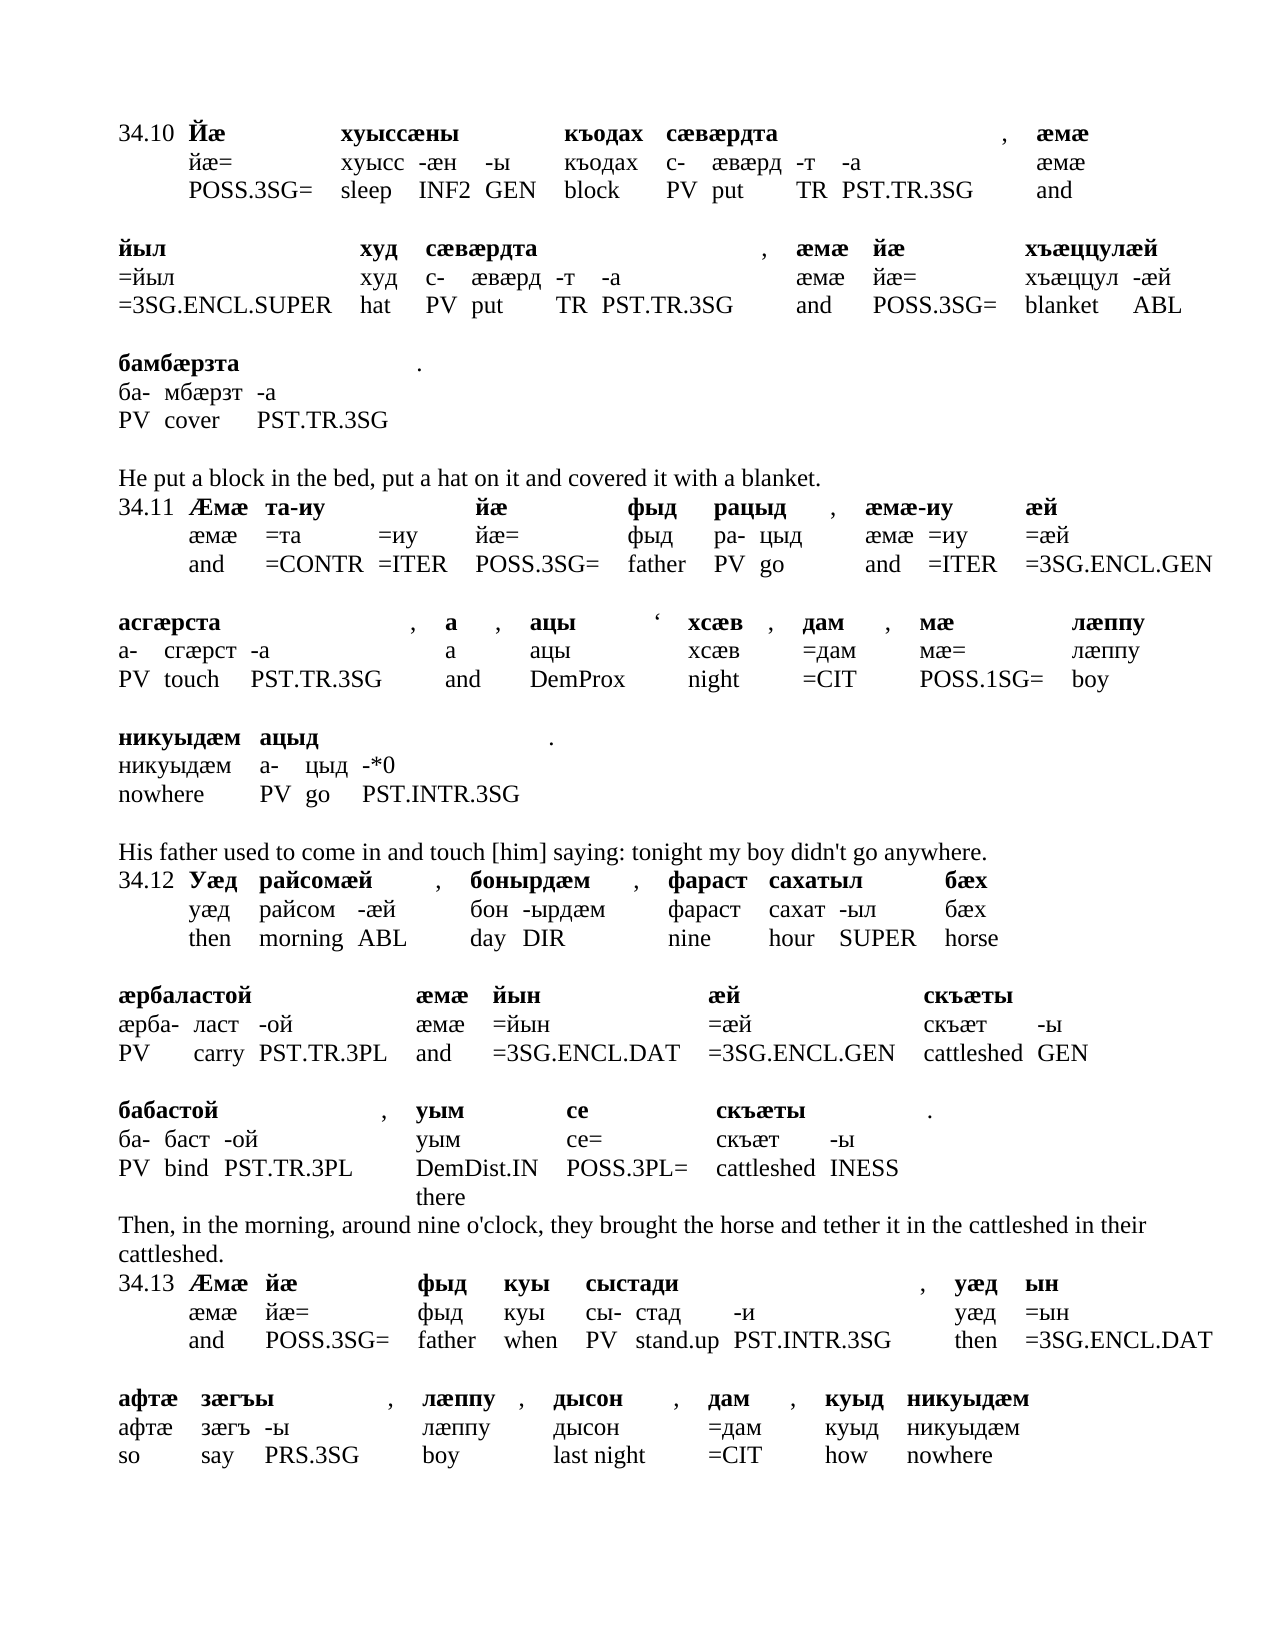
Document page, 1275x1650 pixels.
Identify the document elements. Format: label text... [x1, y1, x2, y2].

text фыд [627, 521, 686, 549]
text бабастой [118, 1096, 367, 1124]
text =йыл [118, 262, 332, 291]
text =CIT [802, 664, 857, 693]
text лæппу [422, 1412, 491, 1441]
text , [381, 1096, 402, 1124]
text then [954, 1326, 997, 1354]
text block [564, 176, 638, 204]
text SUPER [839, 923, 917, 952]
text скъæты [716, 1096, 913, 1124]
text -ой [224, 1124, 353, 1153]
text PV [713, 549, 746, 578]
text æмæ-иу [865, 492, 1011, 521]
text райсомæй [259, 866, 421, 894]
text , [518, 1383, 539, 1412]
text асгæрста [118, 607, 396, 636]
text , [673, 1383, 694, 1412]
text та-иу [265, 492, 461, 521]
text ацы [529, 636, 626, 664]
text æрба- [118, 1009, 179, 1038]
text nowhere [118, 779, 232, 808]
text PV [585, 1326, 622, 1354]
text PRS.3SG [264, 1441, 360, 1469]
text , [495, 607, 516, 636]
text PST.TR.3SG [250, 664, 382, 693]
text night [688, 664, 740, 693]
text 34.11 [118, 492, 174, 521]
text æмæ [865, 521, 914, 549]
text афтæ [118, 1412, 173, 1441]
text -и [733, 1297, 892, 1326]
text æмæ [1036, 118, 1099, 147]
text сгæрст [164, 636, 237, 664]
text =ын [1025, 1297, 1213, 1326]
text се [566, 1096, 702, 1124]
text nine [668, 923, 741, 952]
text =йын [492, 1009, 680, 1038]
text , [633, 866, 654, 894]
text куы [503, 1297, 558, 1326]
text фыд [417, 1297, 476, 1326]
text PV [118, 406, 150, 434]
text . [927, 1096, 948, 1124]
text PV [118, 664, 150, 693]
text уæд [188, 894, 231, 923]
text cattleshed [716, 1153, 816, 1182]
text , [761, 233, 782, 262]
text TR [556, 291, 588, 319]
text POSS.3SG= [265, 1326, 390, 1354]
text цыд [305, 751, 348, 779]
text бамбæрзта [118, 348, 402, 377]
text , [884, 607, 906, 636]
text PST.INTR.3SG [733, 1326, 892, 1354]
text PV [425, 291, 457, 319]
text никуыдæм [907, 1383, 1034, 1412]
text Йæ [188, 118, 327, 147]
text PV [118, 1038, 179, 1067]
text =та [265, 521, 364, 549]
text PST.TR.3SG [842, 176, 974, 204]
text =иу [378, 521, 448, 549]
text put [471, 291, 542, 319]
text TR [796, 176, 828, 204]
text blanket [1025, 291, 1119, 319]
text bind [164, 1153, 210, 1182]
text -ыл [839, 894, 917, 923]
text 34.12 [118, 866, 174, 894]
text =дам [708, 1412, 762, 1441]
text -æй [1133, 262, 1183, 291]
text -т [796, 147, 828, 176]
text =3SG.ENCL.SUPER [118, 291, 332, 319]
text touch [164, 664, 237, 693]
text GEN [1037, 1038, 1088, 1067]
text бон [470, 894, 509, 923]
text =æй [1025, 521, 1213, 549]
text йæ= [873, 262, 997, 291]
text фыд [417, 1268, 490, 1297]
text , [410, 607, 431, 636]
text ра- [713, 521, 746, 549]
text father [417, 1326, 476, 1354]
text фараст [668, 866, 755, 894]
text дысон [553, 1383, 659, 1412]
text худ [360, 233, 412, 262]
text PST.TR.3PL [224, 1153, 353, 1182]
text уæд [954, 1297, 997, 1326]
text ын [1025, 1268, 1227, 1297]
text DIR [522, 923, 605, 952]
text , [435, 866, 456, 894]
text -т [556, 262, 588, 291]
text =æй [708, 1009, 896, 1038]
text =ITER [928, 549, 998, 578]
text йæ= [475, 521, 600, 549]
text йæ [265, 1268, 404, 1297]
text рацыд [713, 492, 816, 521]
text куы [503, 1268, 572, 1297]
text цыд [759, 521, 802, 549]
text PV [259, 779, 291, 808]
text райсом [259, 894, 344, 923]
text хсæв [688, 636, 740, 664]
text йыл [118, 233, 346, 262]
text =3SG.ENCL.GEN [708, 1038, 896, 1067]
text there [416, 1182, 552, 1211]
text с- [425, 262, 457, 291]
text се= [566, 1124, 688, 1153]
text PST.INTR.3SG [362, 779, 520, 808]
text carry [193, 1038, 245, 1067]
text sleep [341, 176, 404, 204]
text INF2 [418, 176, 471, 204]
text and [796, 291, 845, 319]
text go [759, 549, 802, 578]
text =3SG.ENCL.DAT [1025, 1326, 1213, 1354]
text PST.TR.3PL [258, 1038, 388, 1067]
text =иу [928, 521, 998, 549]
text -æн [418, 147, 471, 176]
text ABL [357, 923, 408, 952]
text , [387, 1383, 408, 1412]
text and [188, 549, 237, 578]
text -ы [829, 1124, 899, 1153]
text никуыдæм [907, 1412, 1020, 1441]
text скъæт [716, 1124, 816, 1153]
text с- [666, 147, 698, 176]
text хсæв [688, 607, 754, 636]
text æвæрд [712, 147, 782, 176]
text -æй [357, 894, 408, 923]
text сахатыл [768, 866, 931, 894]
text and [445, 664, 481, 693]
text ‘ [653, 607, 674, 636]
text boy [422, 1441, 491, 1469]
text horse [944, 923, 999, 952]
text POSS.3SG= [475, 549, 600, 578]
text when [503, 1326, 558, 1354]
text , [768, 607, 789, 636]
text æмæ [188, 521, 237, 549]
text ацы [529, 607, 639, 636]
text мæ [919, 607, 1058, 636]
text INESS [829, 1153, 899, 1182]
text last night [553, 1441, 646, 1469]
text -ы [264, 1412, 360, 1441]
text hour [768, 923, 825, 952]
text æмæ [416, 1009, 465, 1038]
text POSS.1SG= [919, 664, 1044, 693]
text morning [259, 923, 344, 952]
text He put a block in the bed, put a hat on it and covered it with a blanket. [118, 463, 1249, 492]
text ласт [193, 1009, 245, 1038]
text уым [416, 1096, 552, 1124]
text сæвæрдта [425, 233, 747, 262]
text æмæ [416, 981, 479, 1009]
text cover [164, 406, 243, 434]
text cattleshed [923, 1038, 1023, 1067]
text мæ= [919, 636, 1044, 664]
text and [865, 549, 914, 578]
text -а [250, 636, 382, 664]
text =CONTR [265, 549, 364, 578]
text йæ= [188, 147, 313, 176]
text дам [708, 1383, 776, 1412]
text æмæ [1036, 147, 1085, 176]
text Æмæ [188, 492, 251, 521]
text зæгъы [201, 1383, 373, 1412]
text -а [842, 147, 974, 176]
text =3SG.ENCL.GEN [1025, 549, 1213, 578]
text . [548, 722, 569, 751]
text скъæты [923, 981, 1102, 1009]
text and [416, 1038, 465, 1067]
text къодах [564, 147, 638, 176]
text йæ [873, 233, 1011, 262]
text boy [1072, 664, 1140, 693]
text 34.13 [118, 1268, 174, 1297]
text худ [360, 262, 398, 291]
text Æмæ [188, 1268, 251, 1297]
text никуыдæм [118, 722, 246, 751]
text сы- [585, 1297, 622, 1326]
text ба- [118, 1124, 150, 1153]
text лæппу [1072, 636, 1140, 664]
text , [919, 1268, 941, 1297]
text -ы [485, 147, 536, 176]
text =3SG.ENCL.DAT [492, 1038, 680, 1067]
text хъæццул [1025, 262, 1119, 291]
text , [1001, 118, 1022, 147]
text æмæ [796, 233, 859, 262]
text and [188, 1326, 237, 1354]
text ABL [1133, 291, 1183, 319]
text Уæд [188, 866, 245, 894]
text æвæрд [471, 262, 542, 291]
text and [1036, 176, 1085, 204]
text а- [259, 751, 291, 779]
text -ы [1037, 1009, 1088, 1038]
text go [305, 779, 348, 808]
text дысон [553, 1412, 646, 1441]
text -а [601, 262, 733, 291]
text day [470, 923, 509, 952]
text уæд [954, 1268, 1011, 1297]
text лæппу [422, 1383, 504, 1412]
text say [201, 1441, 251, 1469]
text хуыссæны [341, 118, 550, 147]
text DemDist.IN [416, 1153, 539, 1182]
text бæх [944, 894, 999, 923]
text æрбаластой [118, 981, 402, 1009]
text афтæ [118, 1383, 187, 1412]
text куыд [825, 1383, 893, 1412]
text стад [635, 1297, 719, 1326]
text how [825, 1441, 879, 1469]
text æмæ [796, 262, 845, 291]
text hat [360, 291, 398, 319]
text =CIT [708, 1441, 762, 1469]
text а- [118, 636, 150, 664]
text æмæ [188, 1297, 237, 1326]
text бонырдæм [470, 866, 619, 894]
text DemProx [529, 664, 626, 693]
text PST.TR.3SG [257, 406, 389, 434]
text къодах [564, 118, 652, 147]
text then [188, 923, 231, 952]
text His father used to come in and touch [him] saying: tonight my boy didn't go anywhere. [118, 837, 1249, 866]
text куыд [825, 1412, 879, 1441]
text father [627, 549, 686, 578]
text PST.TR.3SG [601, 291, 733, 319]
text фараст [668, 894, 741, 923]
text йын [492, 981, 694, 1009]
text æй [1025, 492, 1227, 521]
text so [118, 1441, 173, 1469]
text nowhere [907, 1441, 1020, 1469]
text , [830, 492, 851, 521]
text 34.10 [118, 118, 174, 147]
text PV [666, 176, 698, 204]
text -ой [258, 1009, 388, 1038]
text POSS.3SG= [188, 176, 313, 204]
text -*0 [362, 751, 520, 779]
text сыстади [585, 1268, 906, 1297]
text фыд [627, 492, 700, 521]
text POSS.3SG= [873, 291, 997, 319]
text Then, in the morning, around nine o'clock, they brought the horse and tether it in the cattleshed in their cattleshed. [118, 1211, 1249, 1268]
text put [712, 176, 782, 204]
text уым [416, 1124, 539, 1153]
text -а [257, 377, 389, 406]
text хъæццулæй [1025, 233, 1197, 262]
text stand.up [635, 1326, 719, 1354]
text POSS.3PL= [566, 1153, 688, 1182]
text сæвæрдта [666, 118, 988, 147]
text ацыд [259, 722, 534, 751]
text мбæрзт [164, 377, 243, 406]
text зæгъ [201, 1412, 251, 1441]
text =дам [802, 636, 857, 664]
text хуысс [341, 147, 404, 176]
text сахат [768, 894, 825, 923]
text -ырдæм [522, 894, 605, 923]
text а [445, 636, 466, 664]
text йæ [475, 492, 614, 521]
text , [790, 1383, 811, 1412]
text =ITER [378, 549, 448, 578]
text æй [708, 981, 909, 1009]
text йæ= [265, 1297, 390, 1326]
text лæппу [1072, 607, 1154, 636]
text дам [802, 607, 871, 636]
text GEN [485, 176, 536, 204]
text бæх [944, 866, 1013, 894]
text ба- [118, 377, 150, 406]
text никуыдæм [118, 751, 232, 779]
text . [416, 348, 437, 377]
text а [445, 607, 481, 636]
text скъæт [923, 1009, 1023, 1038]
text PV [118, 1153, 150, 1182]
text баст [164, 1124, 210, 1153]
